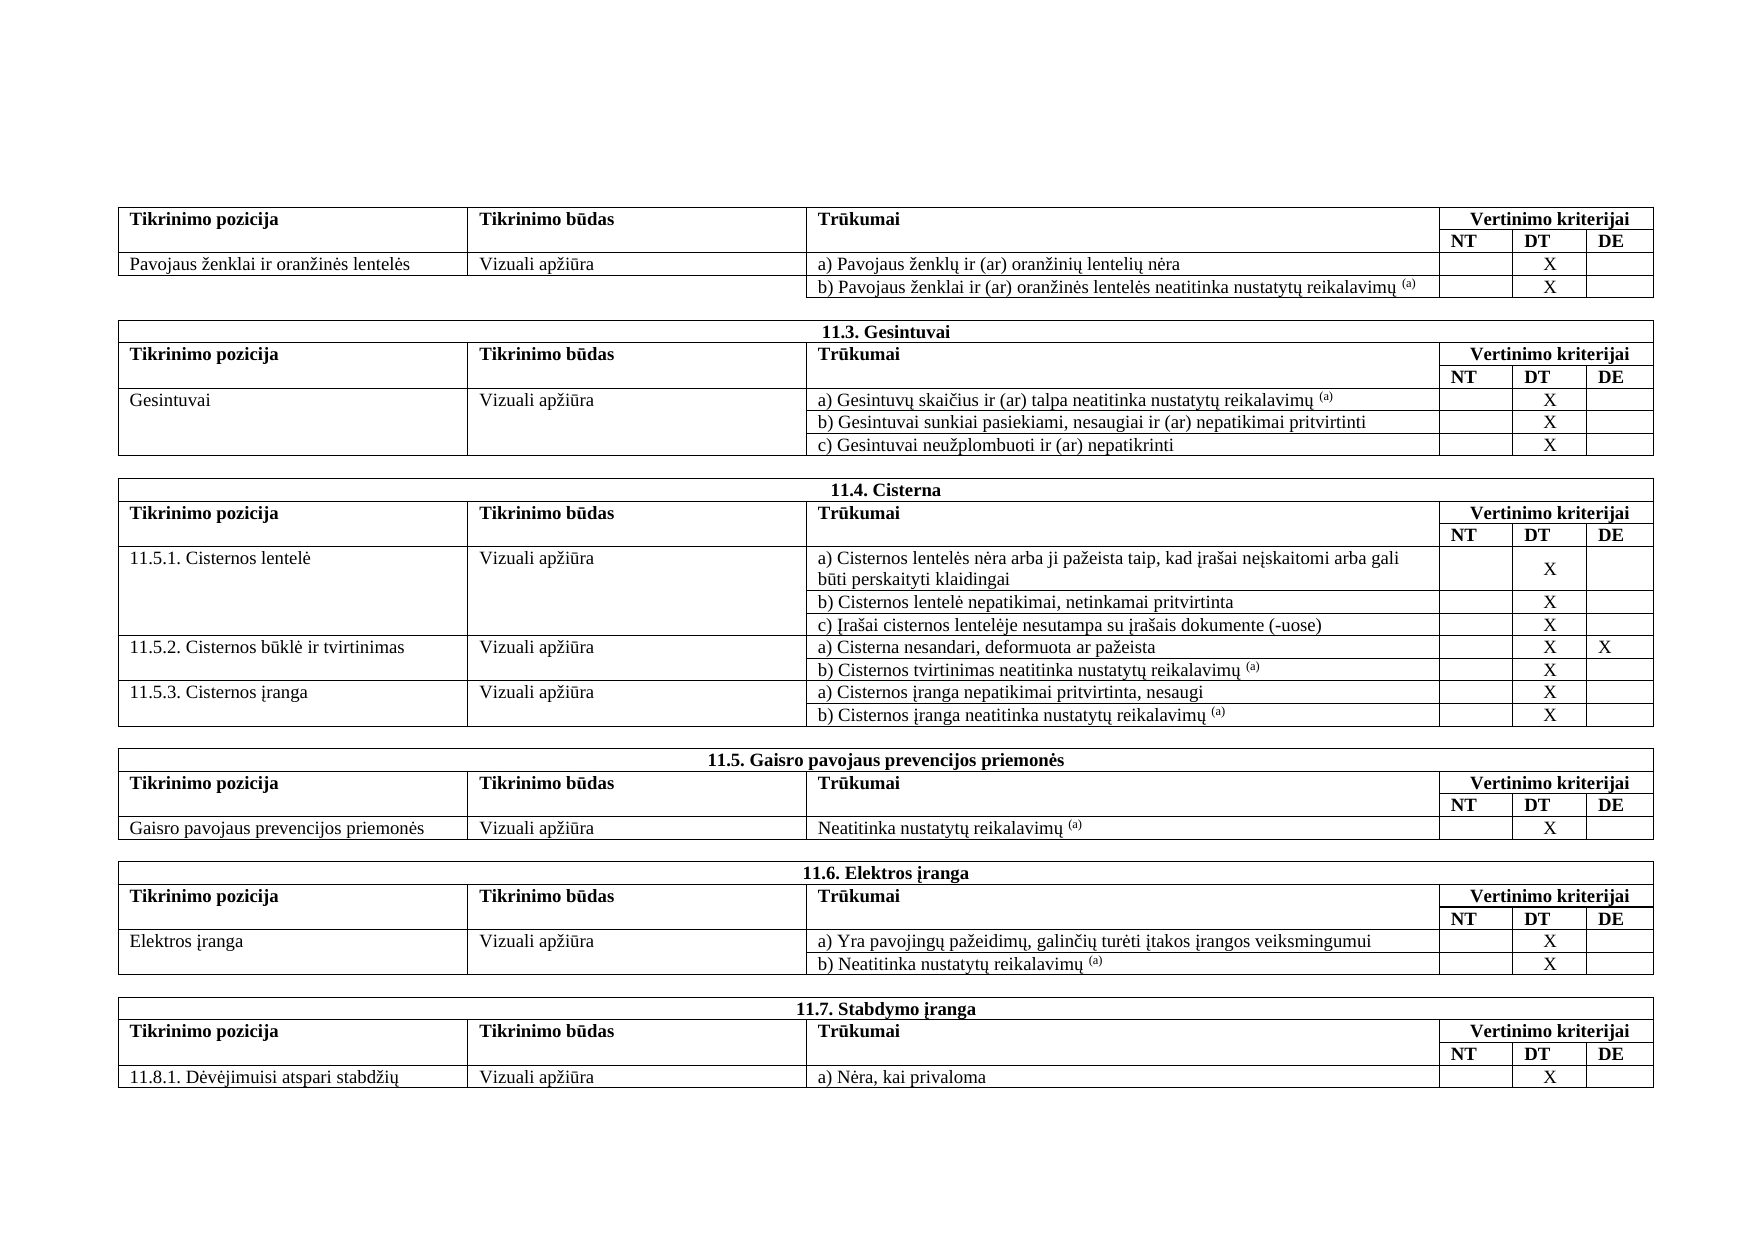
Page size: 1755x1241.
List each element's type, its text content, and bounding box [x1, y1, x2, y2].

table_cell a) Cisternos įranga nepatikimai pritvirtinta, nesaugi [807, 681, 1439, 703]
table_cell Trūkumai [807, 1020, 1439, 1064]
table_cell Tikrinimo būdas [468, 502, 806, 546]
table_cell Elektros įranga [119, 930, 467, 974]
table_cell 11.5.3. Cisternos įranga [119, 681, 467, 726]
table_cell a) Nėra, kai privaloma [807, 1066, 1439, 1087]
table_cell [1587, 681, 1653, 703]
table_cell Tikrinimo pozicija [119, 343, 467, 387]
table_cell X [1587, 636, 1653, 658]
table_cell [1587, 591, 1653, 612]
table_cell b) Gesintuvai sunkiai pasiekiami, nesaugiai ir (ar) nepatikimai pritvirtinti [807, 411, 1439, 433]
table_cell [1587, 253, 1653, 274]
table_header 11.6. Elektros įranga [119, 862, 1653, 884]
table_cell X [1513, 411, 1586, 433]
table_header 11.7. Stabdymo įranga [119, 998, 1653, 1019]
table_cell X [1513, 434, 1586, 455]
table_cell [1440, 1066, 1512, 1087]
table_cell [1440, 817, 1512, 838]
table_cell Vertinimo kriterijai [1440, 208, 1653, 229]
table_cell Trūkumai [807, 502, 1439, 546]
table_cell Trūkumai [807, 343, 1439, 387]
table_cell [1440, 591, 1512, 612]
table_cell DT [1513, 1043, 1586, 1064]
table_cell b) Cisternos įranga neatitinka nustatytų reikalavimų (a) [807, 704, 1439, 726]
table_cell [1587, 930, 1653, 952]
table_cell NT [1440, 524, 1512, 546]
table_cell NT [1440, 1043, 1512, 1064]
table_cell a) Yra pavojingų pažeidimų, galinčių turėti įtakos įrangos veiksmingumui [807, 930, 1439, 952]
table_cell X [1513, 276, 1586, 297]
table_cell DT [1513, 908, 1586, 929]
table_cell DT [1513, 366, 1586, 387]
table_cell Tikrinimo būdas [468, 343, 806, 387]
table_cell c) Įrašai cisternos lentelėje nesutampa su įrašais dokumente (-uose) [807, 614, 1439, 635]
table_cell [1440, 704, 1512, 726]
table_cell Neatitinka nustatytų reikalavimų (a) [807, 817, 1439, 838]
table_cell X [1513, 253, 1586, 274]
table_cell Tikrinimo pozicija [119, 502, 467, 546]
table_cell NT [1440, 230, 1512, 252]
table_cell [1587, 953, 1653, 974]
table_cell Vizuali apžiūra [468, 389, 806, 455]
table_cell X [1513, 1066, 1586, 1087]
table_cell [1587, 389, 1653, 410]
table_cell Trūkumai [807, 772, 1439, 816]
table_cell Vizuali apžiūra [468, 253, 806, 274]
table_cell b) Cisternos tvirtinimas neatitinka nustatytų reikalavimų (a) [807, 659, 1439, 680]
table_cell [1440, 389, 1512, 410]
table_cell a) Pavojaus ženklų ir (ar) oranžinių lentelių nėra [807, 253, 1439, 274]
table_cell [1440, 659, 1512, 680]
table_cell a) Cisterna nesandari, deformuota ar pažeista [807, 636, 1439, 658]
table_cell Tikrinimo pozicija [119, 1020, 467, 1064]
table_cell 11.5.2. Cisternos būklė ir tvirtinimas [119, 636, 467, 680]
table_cell NT [1440, 366, 1512, 387]
table_cell X [1513, 930, 1586, 952]
table_cell DE [1587, 230, 1653, 252]
table_cell DT [1513, 230, 1586, 252]
table_cell [1440, 681, 1512, 703]
table_cell Vertinimo kriterijai [1440, 1020, 1653, 1042]
table_cell DE [1587, 1043, 1653, 1064]
table_cell [1440, 276, 1512, 297]
table_cell [1587, 276, 1653, 297]
table_cell DE [1587, 794, 1653, 816]
table_cell [1440, 614, 1512, 635]
table_cell Gaisro pavojaus prevencijos priemonės [119, 817, 467, 838]
table_cell Vizuali apžiūra [468, 547, 806, 635]
table_cell X [1513, 591, 1586, 612]
table_cell Vertinimo kriterijai [1440, 343, 1653, 365]
table_cell Vizuali apžiūra [468, 930, 806, 974]
table_cell [1587, 704, 1653, 726]
table_cell X [1513, 953, 1586, 974]
table_cell [1440, 953, 1512, 974]
table_cell [1587, 547, 1653, 590]
table_cell Vizuali apžiūra [468, 636, 806, 680]
table_cell Vertinimo kriterijai [1440, 502, 1653, 523]
table_cell [1440, 930, 1512, 952]
table_cell Vizuali apžiūra [468, 1066, 806, 1087]
table_cell NT [1440, 908, 1512, 929]
table_cell Tikrinimo pozicija [119, 885, 467, 929]
table_cell 11.5.1. Cisternos lentelė [119, 547, 467, 635]
table_cell a) Cisternos lentelės nėra arba ji pažeista taip, kad įrašai neįskaitomi arba gali būti perskaityti klaidingai [807, 547, 1439, 590]
table_cell [1440, 636, 1512, 658]
table_cell X [1513, 704, 1586, 726]
table_cell Trūkumai [807, 208, 1439, 252]
table_cell Vertinimo kriterijai [1440, 885, 1653, 906]
table_cell b) Cisternos lentelė nepatikimai, netinkamai pritvirtinta [807, 591, 1439, 612]
table_cell [1587, 434, 1653, 455]
table_cell DE [1587, 366, 1653, 387]
table_cell [1440, 411, 1512, 433]
table_cell NT [1440, 794, 1512, 816]
table_cell Trūkumai [807, 885, 1439, 929]
table_cell [1587, 1066, 1653, 1087]
table_header 11.3. Gesintuvai [119, 321, 1653, 342]
table_cell Tikrinimo pozicija [119, 208, 467, 252]
table_cell Tikrinimo būdas [468, 1020, 806, 1064]
table_cell X [1513, 817, 1586, 838]
table_cell Tikrinimo pozicija [119, 772, 467, 816]
table_cell Tikrinimo būdas [468, 772, 806, 816]
table_cell X [1513, 614, 1586, 635]
table_cell Vertinimo kriterijai [1440, 772, 1653, 793]
table_cell b) Neatitinka nustatytų reikalavimų (a) [807, 953, 1439, 974]
table_cell [1587, 817, 1653, 838]
table_cell X [1513, 681, 1586, 703]
table_cell 11.8.1. Dėvėjimuisi atspari stabdžių [119, 1066, 467, 1087]
table_cell [1440, 547, 1512, 590]
table_cell Gesintuvai [119, 389, 467, 455]
table_cell Vizuali apžiūra [468, 681, 806, 726]
table_cell [1440, 253, 1512, 274]
table_cell X [1513, 389, 1586, 410]
table_cell Vizuali apžiūra [468, 817, 806, 838]
table_cell DE [1587, 908, 1653, 929]
table_header 11.5. Gaisro pavojaus prevencijos priemonės [119, 749, 1653, 771]
table_cell Pavojaus ženklai ir oranžinės lentelės [119, 253, 467, 274]
table_cell DE [1587, 524, 1653, 546]
table_cell Tikrinimo būdas [468, 885, 806, 929]
table_cell b) Pavojaus ženklai ir (ar) oranžinės lentelės neatitinka nustatytų reikalavimų (a) [807, 276, 1439, 297]
table_cell Tikrinimo būdas [468, 208, 806, 252]
table_cell [1587, 659, 1653, 680]
table_cell [1440, 434, 1512, 455]
table_header 11.4. Cisterna [119, 479, 1653, 501]
table_cell [1587, 614, 1653, 635]
table_cell DT [1513, 524, 1586, 546]
table_cell X [1513, 636, 1586, 658]
table_cell X [1513, 659, 1586, 680]
table_cell c) Gesintuvai neužplombuoti ir (ar) nepatikrinti [807, 434, 1439, 455]
table_cell DT [1513, 794, 1586, 816]
table_cell [1587, 411, 1653, 433]
table_cell a) Gesintuvų skaičius ir (ar) talpa neatitinka nustatytų reikalavimų (a) [807, 389, 1439, 410]
table_cell X [1513, 547, 1586, 590]
